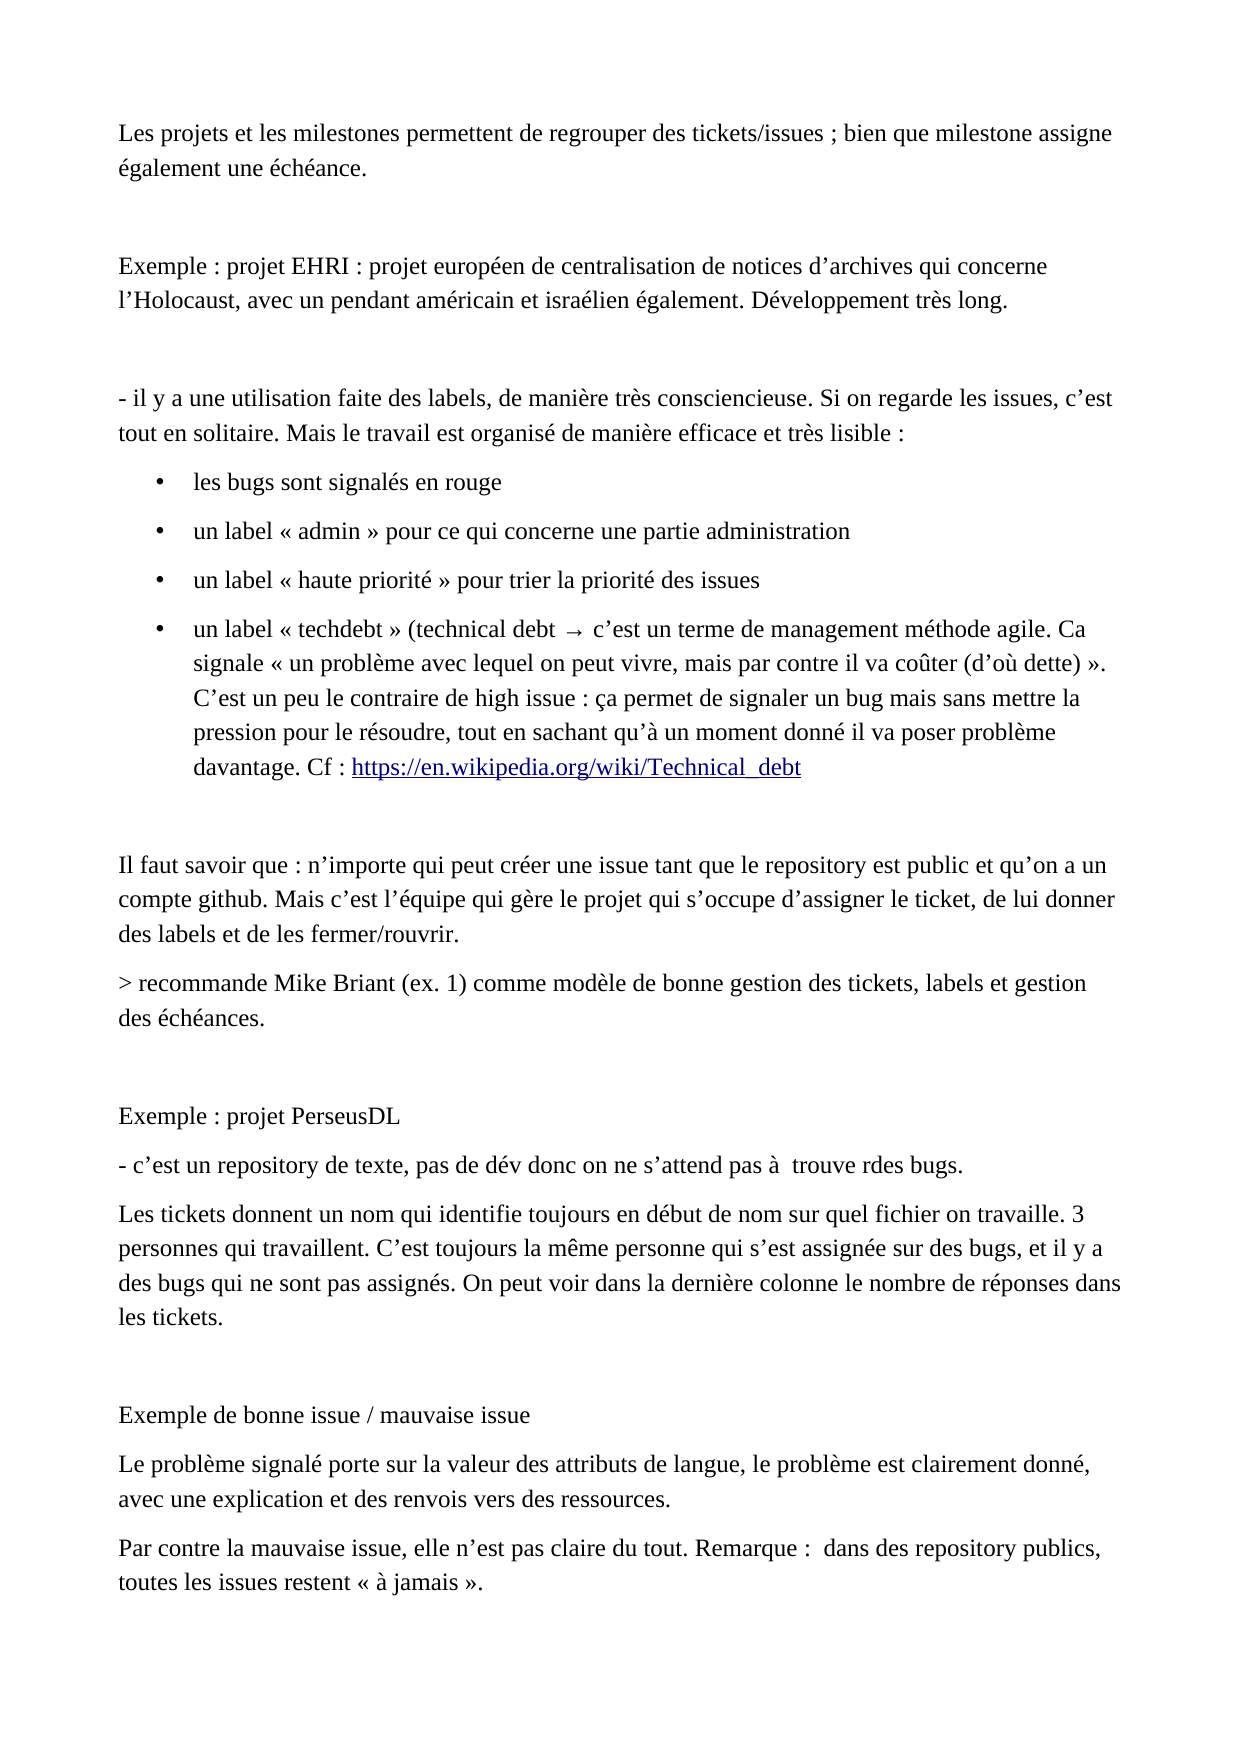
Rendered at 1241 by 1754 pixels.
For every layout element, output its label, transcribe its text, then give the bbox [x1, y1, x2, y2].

list les bugs sont signalés en rouge [156, 467, 1122, 496]
text Exemple : projet PerseusDL [118, 1101, 1122, 1129]
text Par contre la mauvaise issue, elle n’est pas claire du tout. Remarque : dans des repository publics, toutes les issues restent « à jamais ». [118, 1533, 1122, 1596]
text Les tickets donnent un nom qui identifie toujours en début de nom sur quel fichier on travaille. 3 personnes qui travaillent. C’est toujours la même personne qui s’est assignée sur des bugs, et il y a des bugs qui ne sont pas assignés. On peut voir dans la dernière colonne le nombre de réponses dans les tickets. [118, 1199, 1122, 1331]
text Exemple de bonne issue / mauvaise issue [118, 1400, 1122, 1429]
text Il faut savoir que : n’importe qui peut créer une issue tant que le repository est public et qu’on a un compte github. Mais c’est l’équipe qui gère le projet qui s’occupe d’assigner le ticket, de lui donner des labels et de les fermer/rouvrir. [118, 850, 1122, 948]
text > recommande Mike Briant (ex. 1) comme modèle de bonne gestion des tickets, labels et gestion des échéances. [118, 968, 1122, 1031]
list un label « haute priorité » pour trier la priorité des issues [156, 565, 1122, 594]
text Exemple : projet EHRI : projet européen de centralisation de notices d’archives qui concerne l’Holocaust, avec un pendant américain et israélien également. Développement très long. [118, 251, 1122, 314]
text Les projets et les milestones permettent de regrouper des tickets/issues ; bien que milestone assigne également une échéance. [118, 118, 1122, 181]
list un label « techdebt » (technical debt → c’est un terme de management méthode agile. Ca signale « un problème avec lequel on peut vivre, mais par contre il va coûter (d’où dette) ». C’est un peu le contraire de high issue : ça permet de signaler un bug mais sans mettre la pression pour le résoudre, tout en sachant qu’à un moment donné il va poser problème davantage. Cf : https://en.wikipedia.org/wiki/Technical_debt [156, 614, 1122, 781]
list un label « admin » pour ce qui concerne une partie administration [156, 516, 1122, 545]
text - il y a une utilisation faite des labels, de manière très consciencieuse. Si on regarde les issues, c’est tout en solitaire. Mais le travail est organisé de manière efficace et très lisible : [118, 383, 1122, 447]
text Le problème signalé porte sur la valeur des attributs de langue, le problème est clairement donné, avec une explication et des renvois vers des ressources. [118, 1449, 1122, 1513]
text - c’est un repository de texte, pas de dév donc on ne s’attend pas à trouve rdes bugs. [118, 1150, 1122, 1178]
